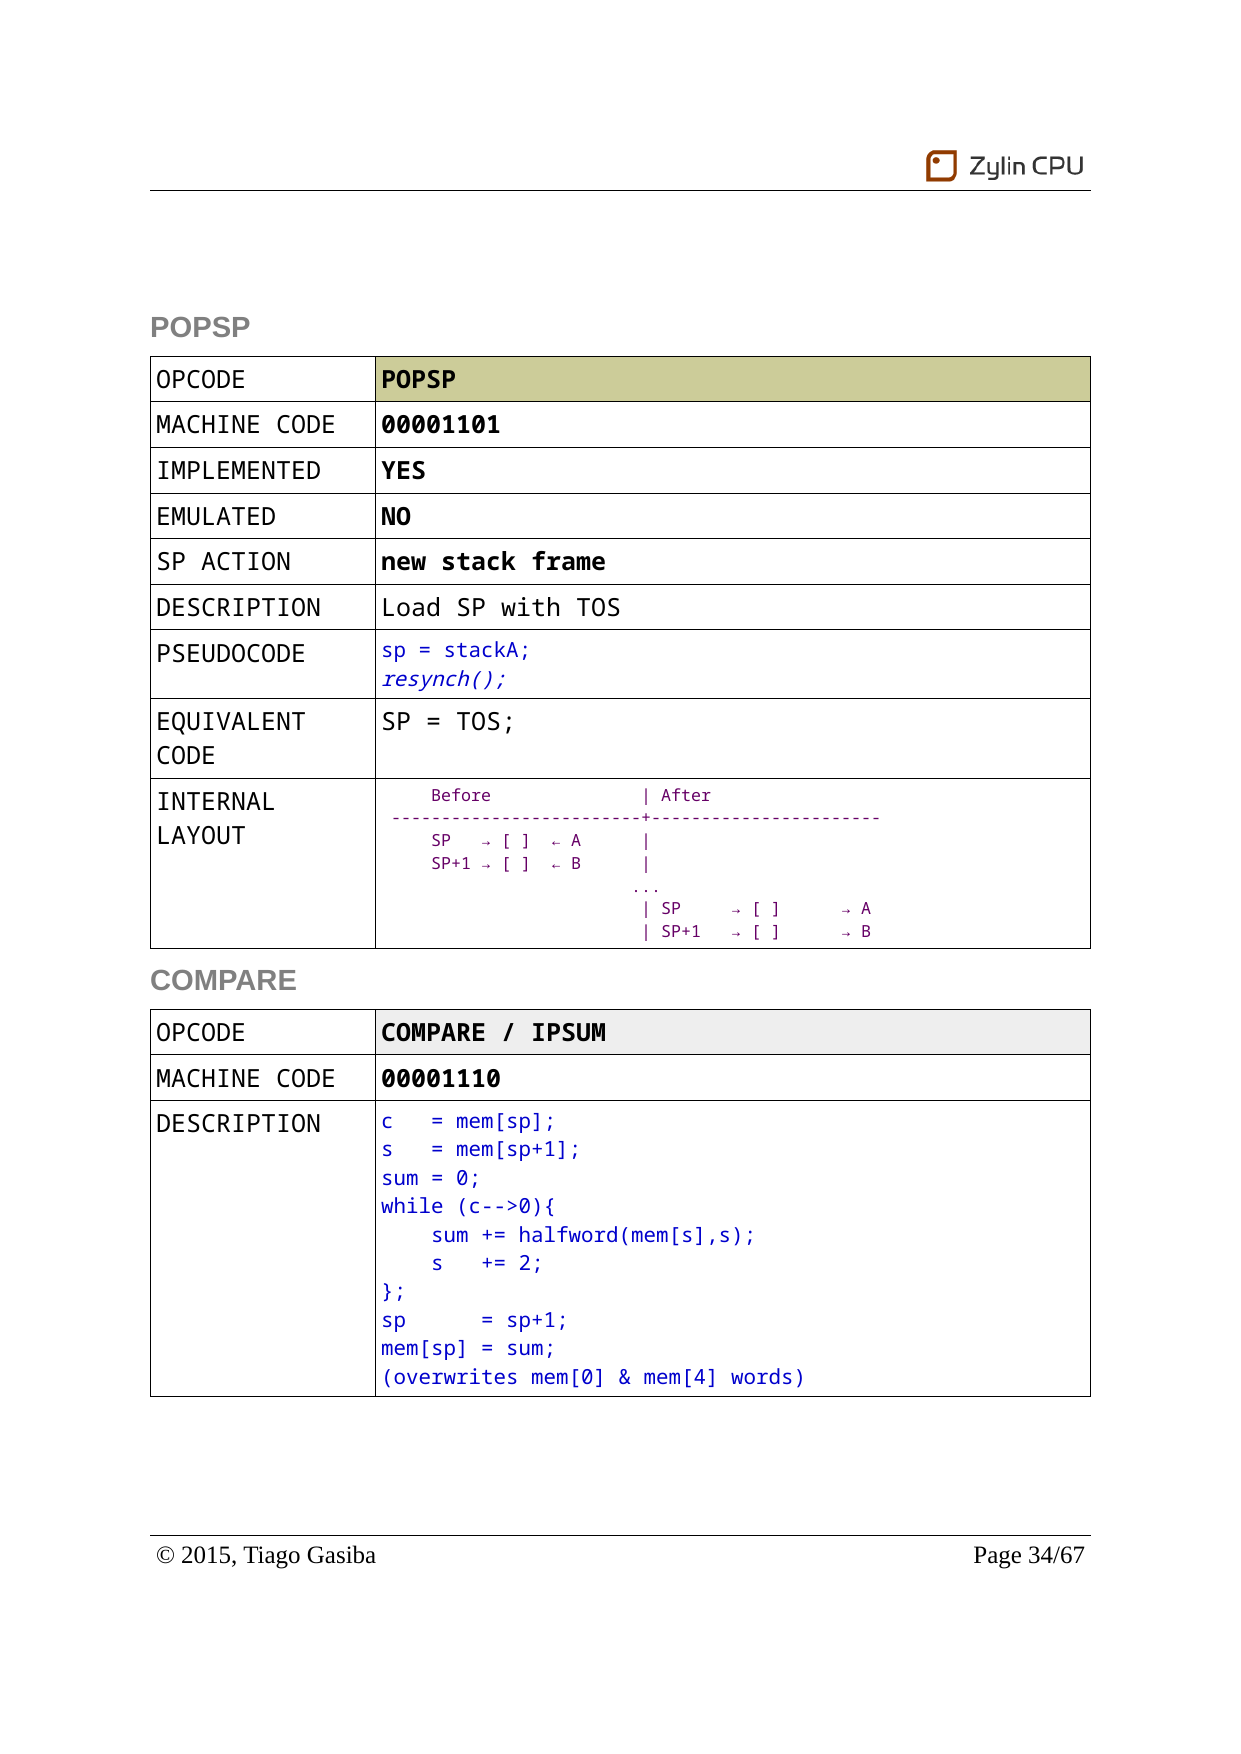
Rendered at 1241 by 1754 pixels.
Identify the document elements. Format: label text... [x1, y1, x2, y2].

table_cell sp = stackA; resynch(); [376, 630, 1090, 698]
table_cell SP = TOS; [376, 699, 1090, 778]
table_cell EMULATED [151, 494, 375, 538]
table_cell MACHINE CODE [151, 1055, 375, 1100]
table_cell Load SP with TOS [376, 585, 1090, 629]
table_header POPSP [376, 357, 1090, 401]
table_cell IMPLEMENTED [151, 448, 375, 493]
subtitle COMPARE [150, 963, 1091, 996]
table_header OPCODE [151, 357, 375, 401]
table_header OPCODE [151, 1010, 375, 1054]
table_cell DESCRIPTION [151, 1101, 375, 1396]
table_cell EQUIVALENT CODE [151, 699, 375, 778]
table_cell DESCRIPTION [151, 585, 375, 629]
table_cell 00001110 [376, 1055, 1090, 1100]
table_cell PSEUDOCODE [151, 630, 375, 698]
table_cell NO [376, 494, 1090, 538]
table_cell new stack frame [376, 539, 1090, 584]
table_cell Before | After -------------------------+----------------------- SP → [ ] ← A | SP+1 → [ ] ← B | ... | SP → [ ] → A | SP+1 → [ ] → B [376, 779, 1090, 948]
table_cell MACHINE CODE [151, 402, 375, 447]
table_header COMPARE / IPSUM [376, 1010, 1090, 1054]
subtitle POPSP [150, 310, 1091, 343]
table_cell c = mem[sp]; s = mem[sp+1]; sum = 0; while (c-->0){ sum += halfword(mem[s],s); s += 2; }; sp = sp+1; mem[sp] = sum; (overwrites mem[0] & mem[4] words) [376, 1101, 1090, 1396]
table_cell 00001101 [376, 402, 1090, 447]
table_cell YES [376, 448, 1090, 493]
table_cell INTERNAL LAYOUT [151, 779, 375, 948]
picture [922, 148, 1151, 185]
table_cell SP ACTION [151, 539, 375, 584]
